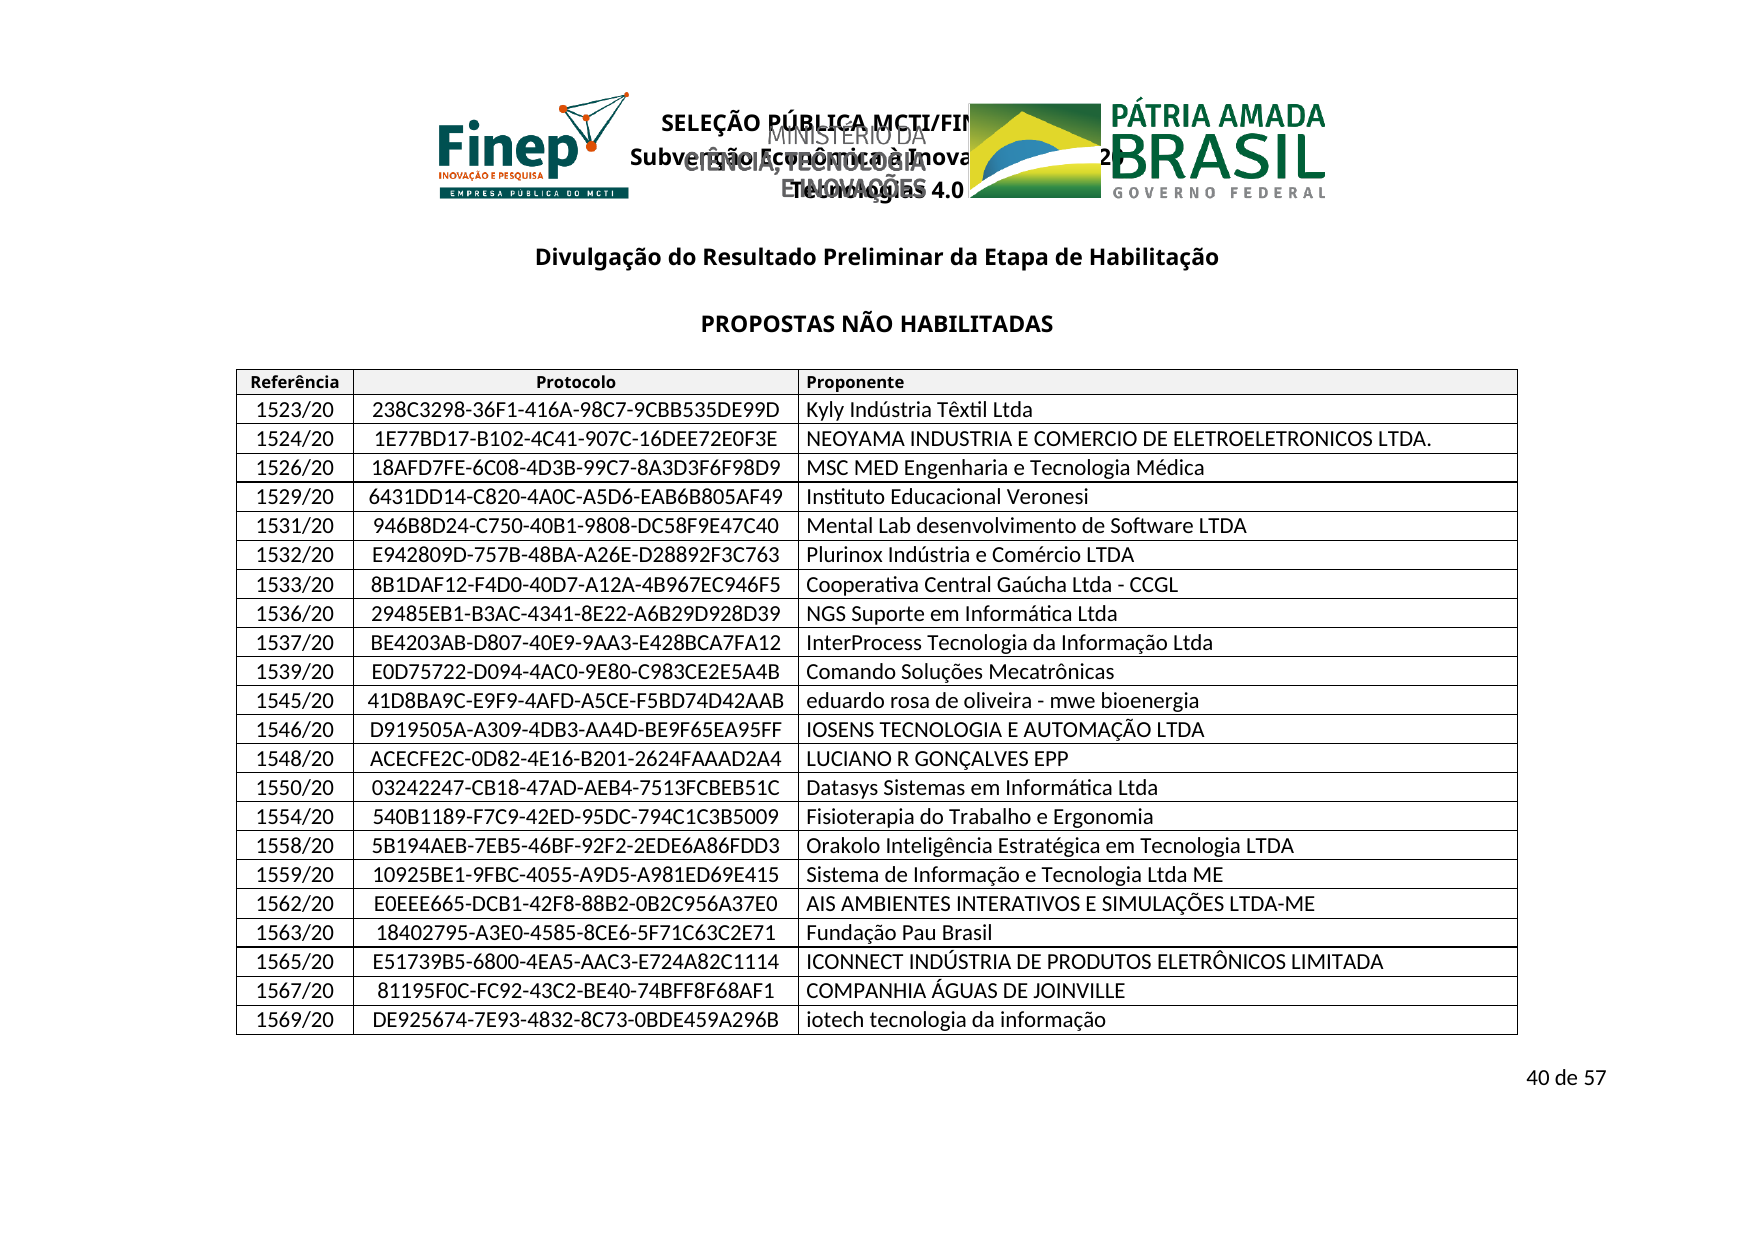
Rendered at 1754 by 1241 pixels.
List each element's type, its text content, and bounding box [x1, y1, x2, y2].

table_cell 18402795-A3E0-4585-8CE6-5F71C63C2E71 [354, 919, 798, 946]
table_cell 1559/20 [237, 860, 353, 888]
table_cell 8B1DAF12-F4D0-40D7-A12A-4B967EC946F5 [354, 570, 798, 598]
table_cell 1531/20 [237, 512, 353, 539]
table_cell AIS AMBIENTES INTERATIVOS E SIMULAÇÕES LTDA-ME [799, 889, 1517, 917]
table_cell 03242247-CB18-47AD-AEB4-7513FCBEB51C [354, 773, 798, 801]
table_cell E51739B5-6800-4EA5-AAC3-E724A82C1114 [354, 948, 798, 976]
table_cell 1523/20 [237, 395, 353, 423]
table_cell iotech tecnologia da informação [799, 1006, 1517, 1034]
table_cell E942809D-757B-48BA-A26E-D28892F3C763 [354, 541, 798, 569]
table_cell NEOYAMA INDUSTRIA E COMERCIO DE ELETROELETRONICOS LTDA. [799, 424, 1517, 452]
table_cell COMPANHIA ÁGUAS DE JOINVILLE [799, 977, 1517, 1004]
table_cell 1565/20 [237, 948, 353, 976]
table_cell D919505A-A309-4DB3-AA4D-BE9F65EA95FF [354, 715, 798, 743]
table_cell 18AFD7FE-6C08-4D3B-99C7-8A3D3F6F98D9 [354, 454, 798, 481]
table_cell 1554/20 [237, 802, 353, 830]
table_cell DE925674-7E93-4832-8C73-0BDE459A296B [354, 1006, 798, 1034]
table_cell NGS Suporte em Informática Ltda [799, 599, 1517, 627]
table_cell 29485EB1-B3AC-4341-8E22-A6B29D928D39 [354, 599, 798, 627]
table_cell 238C3298-36F1-416A-98C7-9CBB535DE99D [354, 395, 798, 423]
table_cell Mental Lab desenvolvimento de Software LTDA [799, 512, 1517, 539]
table_cell ACECFE2C-0D82-4E16-B201-2624FAAAD2A4 [354, 744, 798, 772]
table_cell E0D75722-D094-4AC0-9E80-C983CE2E5A4B [354, 657, 798, 685]
table_cell 946B8D24-C750-40B1-9808-DC58F9E47C40 [354, 512, 798, 539]
table_cell LUCIANO R GONÇALVES EPP [799, 744, 1517, 772]
table_cell 81195F0C-FC92-43C2-BE40-74BFF8F68AF1 [354, 977, 798, 1004]
table_cell 1539/20 [237, 657, 353, 685]
table_cell Comando Soluções Mecatrônicas [799, 657, 1517, 685]
table_cell 1524/20 [237, 424, 353, 452]
table_cell 1569/20 [237, 1006, 353, 1034]
table_cell 1567/20 [237, 977, 353, 1004]
table_cell E0EEE665-DCB1-42F8-88B2-0B2C956A37E0 [354, 889, 798, 917]
table_cell 1E77BD17-B102-4C41-907C-16DEE72E0F3E [354, 424, 798, 452]
table_header Referência [237, 370, 353, 394]
table_cell 1536/20 [237, 599, 353, 627]
table_cell eduardo rosa de oliveira - mwe bioenergia [799, 686, 1517, 714]
table_cell 1537/20 [237, 628, 353, 656]
table_cell Plurinox Indústria e Comércio LTDA [799, 541, 1517, 569]
table_cell MSC MED Engenharia e Tecnologia Médica [799, 454, 1517, 481]
table_cell BE4203AB-D807-40E9-9AA3-E428BCA7FA12 [354, 628, 798, 656]
table_cell 1550/20 [237, 773, 353, 801]
table_cell 6431DD14-C820-4A0C-A5D6-EAB6B805AF49 [354, 483, 798, 511]
table_cell Instituto Educacional Veronesi [799, 483, 1517, 511]
table_cell Kyly Indústria Têxtil Ltda [799, 395, 1517, 423]
table_cell Fundação Pau Brasil [799, 919, 1517, 946]
table_cell 5B194AEB-7EB5-46BF-92F2-2EDE6A86FDD3 [354, 831, 798, 859]
table_cell Cooperativa Central Gaúcha Ltda - CCGL [799, 570, 1517, 598]
table_cell IOSENS TECNOLOGIA E AUTOMAÇÃO LTDA [799, 715, 1517, 743]
table_cell 1563/20 [237, 919, 353, 946]
table_header Protocolo [354, 370, 798, 394]
table_cell Datasys Sistemas em Informática Ltda [799, 773, 1517, 801]
table_cell 1562/20 [237, 889, 353, 917]
table_cell 1546/20 [237, 715, 353, 743]
table_cell 41D8BA9C-E9F9-4AFD-A5CE-F5BD74D42AAB [354, 686, 798, 714]
table_cell 1532/20 [237, 541, 353, 569]
table_cell ICONNECT INDÚSTRIA DE PRODUTOS ELETRÔNICOS LIMITADA [799, 948, 1517, 976]
table_cell 1526/20 [237, 454, 353, 481]
table_cell 1533/20 [237, 570, 353, 598]
table_cell Orakolo Inteligência Estratégica em Tecnologia LTDA [799, 831, 1517, 859]
table_cell 1558/20 [237, 831, 353, 859]
table_cell 10925BE1-9FBC-4055-A9D5-A981ED69E415 [354, 860, 798, 888]
table_cell InterProcess Tecnologia da Informação Ltda [799, 628, 1517, 656]
table_cell 1548/20 [237, 744, 353, 772]
table_header Proponente [799, 370, 1517, 394]
table_cell 1545/20 [237, 686, 353, 714]
table_cell 1529/20 [237, 483, 353, 511]
table_cell Sistema de Informação e Tecnologia Ltda ME [799, 860, 1517, 888]
table_cell Fisioterapia do Trabalho e Ergonomia [799, 802, 1517, 830]
table_cell 540B1189-F7C9-42ED-95DC-794C1C3B5009 [354, 802, 798, 830]
